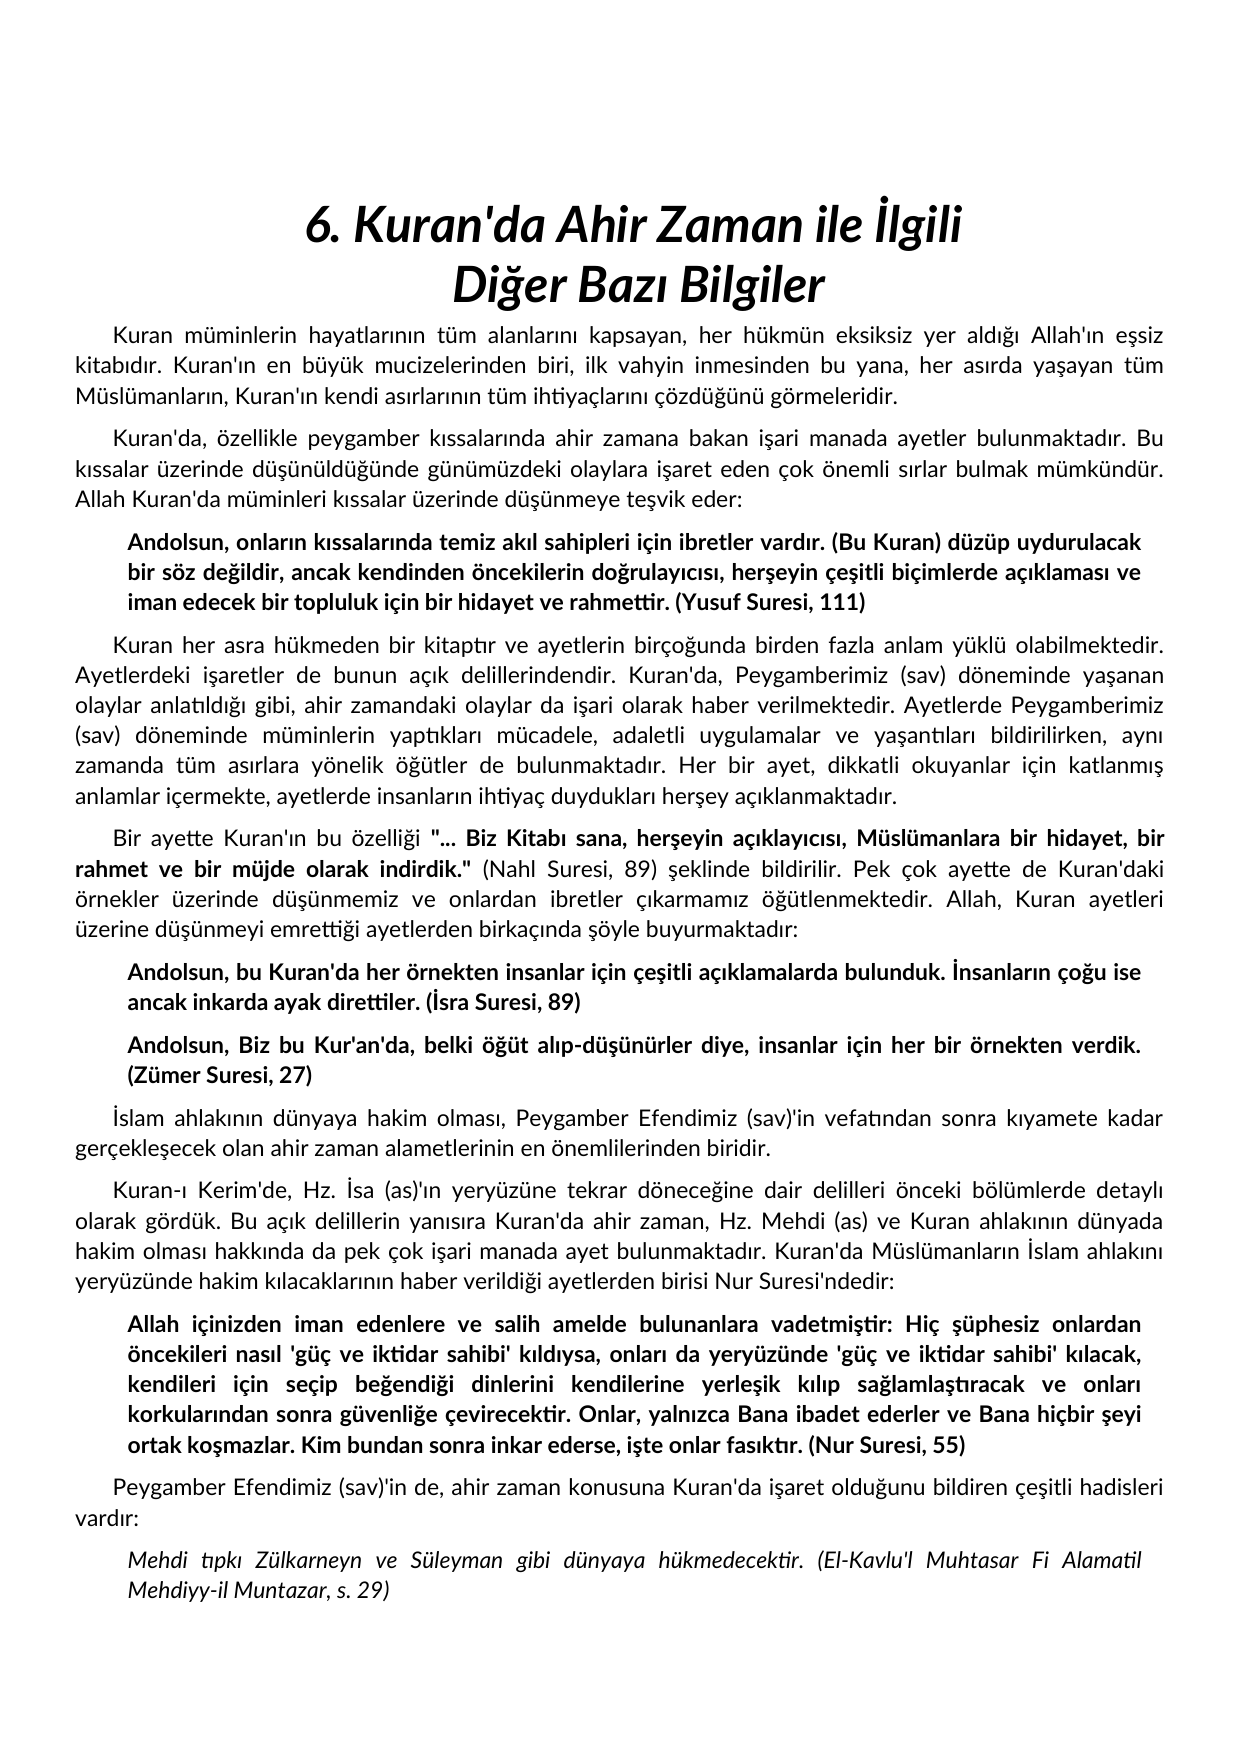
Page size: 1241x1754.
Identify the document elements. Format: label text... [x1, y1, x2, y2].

text Andolsun, Biz bu Kur'an'da, belki öğüt alıp-düşünürler diye, insanlar için her bir örnekten verdik. (Zümer Suresi, 27) [127, 1030, 1143, 1088]
text Andolsun, bu Kuran'da her örnekten insanlar için çeşitli açıklamalarda bulunduk. İnsanların çoğu ise ancak inkarda ayak direttiler. (İsra Suresi, 89) [127, 957, 1143, 1015]
text Kuran müminlerin hayatlarının tüm alanlarını kapsayan, her hükmün eksiksiz yer aldığı Allah'ın eşsiz kitabıdır. Kuran'ın en büyük mucizelerinden biri, ilk vahyin inmesinden bu yana, her asırda yaşayan tüm Müslümanların, Kuran'ın kendi asırlarının tüm ihtiyaçlarını çözdüğünü görmeleridir. [75, 321, 1165, 409]
subtitle 6. Kuran'da Ahir Zaman ile İlgili Diğer Bazı Bilgiler [112, 193, 1165, 313]
text İslam ahlakının dünyaya hakim olması, Peygamber Efendimiz (sav)'in vefatından sonra kıyamete kadar gerçekleşecek olan ahir zaman alametlerinin en önemlilerinden biridir. [75, 1103, 1165, 1161]
text Allah içinizden iman edenlere ve salih amelde bulunanlara vadetmiştir: Hiç şüphesiz onlardan öncekileri nasıl 'güç ve iktidar sahibi' kıldıysa, onları da yeryüzünde 'güç ve iktidar sahibi' kılacak, kendileri için seçip beğendiği dinlerini kendilerine yerleşik kılıp sağlamlaştıracak ve onları korkularından sonra güvenliğe çevirecektir. Onlar, yalnızca Bana ibadet ederler ve Bana hiçbir şeyi ortak koşmazlar. Kim bundan sonra inkar ederse, işte onlar fasıktır. (Nur Suresi, 55) [127, 1309, 1143, 1458]
text Kuran'da, özellikle peygamber kıssalarında ahir zamana bakan işari manada ayetler bulunmaktadır. Bu kıssalar üzerinde düşünüldüğünde günümüzdeki olaylara işaret eden çok önemli sırlar bulmak mümkündür. Allah Kuran'da müminleri kıssalar üzerinde düşünmeye teşvik eder: [75, 424, 1165, 512]
text Peygamber Efendimiz (sav)'in de, ahir zaman konusuna Kuran'da işaret olduğunu bildiren çeşitli hadisleri vardır: [75, 1473, 1165, 1531]
text Kuran her asra hükmeden bir kitaptır ve ayetlerin birçoğunda birden fazla anlam yüklü olabilmektedir. Ayetlerdeki işaretler de bunun açık delillerindendir. Kuran'da, Peygamberimiz (sav) döneminde yaşanan olaylar anlatıldığı gibi, ahir zamandaki olaylar da işari olarak haber verilmektedir. Ayetlerde Peygamberimiz (sav) döneminde müminlerin yaptıkları mücadele, adaletli uygulamalar ve yaşantıları bildirilirken, aynı zamanda tüm asırlara yönelik öğütler de bulunmaktadır. Her bir ayet, dikkatli okuyanlar için katlanmış anlamlar içermekte, ayetlerde insanların ihtiyaç duydukları herşey açıklanmaktadır. [75, 630, 1165, 809]
text Bir ayette Kuran'ın bu özelliği "... Biz Kitabı sana, herşeyin açıklayıcısı, Müslümanlara bir hidayet, bir rahmet ve bir müjde olarak indirdik." (Nahl Suresi, 89) şeklinde bildirilir. Pek çok ayette de Kuran'daki örnekler üzerinde düşünmemiz ve onlardan ibretler çıkarmamız öğütlenmektedir. Allah, Kuran ayetleri üzerine düşünmeyi emrettiği ayetlerden birkaçında şöyle buyurmaktadır: [75, 824, 1165, 942]
text Kuran-ı Kerim'de, Hz. İsa (as)'ın yeryüzüne tekrar döneceğine dair delilleri önceki bölümlerde detaylı olarak gördük. Bu açık delillerin yanısıra Kuran'da ahir zaman, Hz. Mehdi (as) ve Kuran ahlakının dünyada hakim olması hakkında da pek çok işari manada ayet bulunmaktadır. Kuran'da Müslümanların İslam ahlakını yeryüzünde hakim kılacaklarının haber verildiği ayetlerden birisi Nur Suresi'ndedir: [75, 1176, 1165, 1294]
text Andolsun, onların kıssalarında temiz akıl sahipleri için ibretler vardır. (Bu Kuran) düzüp uydurulacak bir söz değildir, ancak kendinden öncekilerin doğrulayıcısı, herşeyin çeşitli biçimlerde açıklaması ve iman edecek bir topluluk için bir hidayet ve rahmettir. (Yusuf Suresi, 111) [127, 527, 1143, 615]
text Mehdi tıpkı Zülkarneyn ve Süleyman gibi dünyaya hükmedecektir. (El-Kavlu'l Muhtasar Fi Alamatil Mehdiyy-il Muntazar, s. 29) [127, 1546, 1143, 1604]
